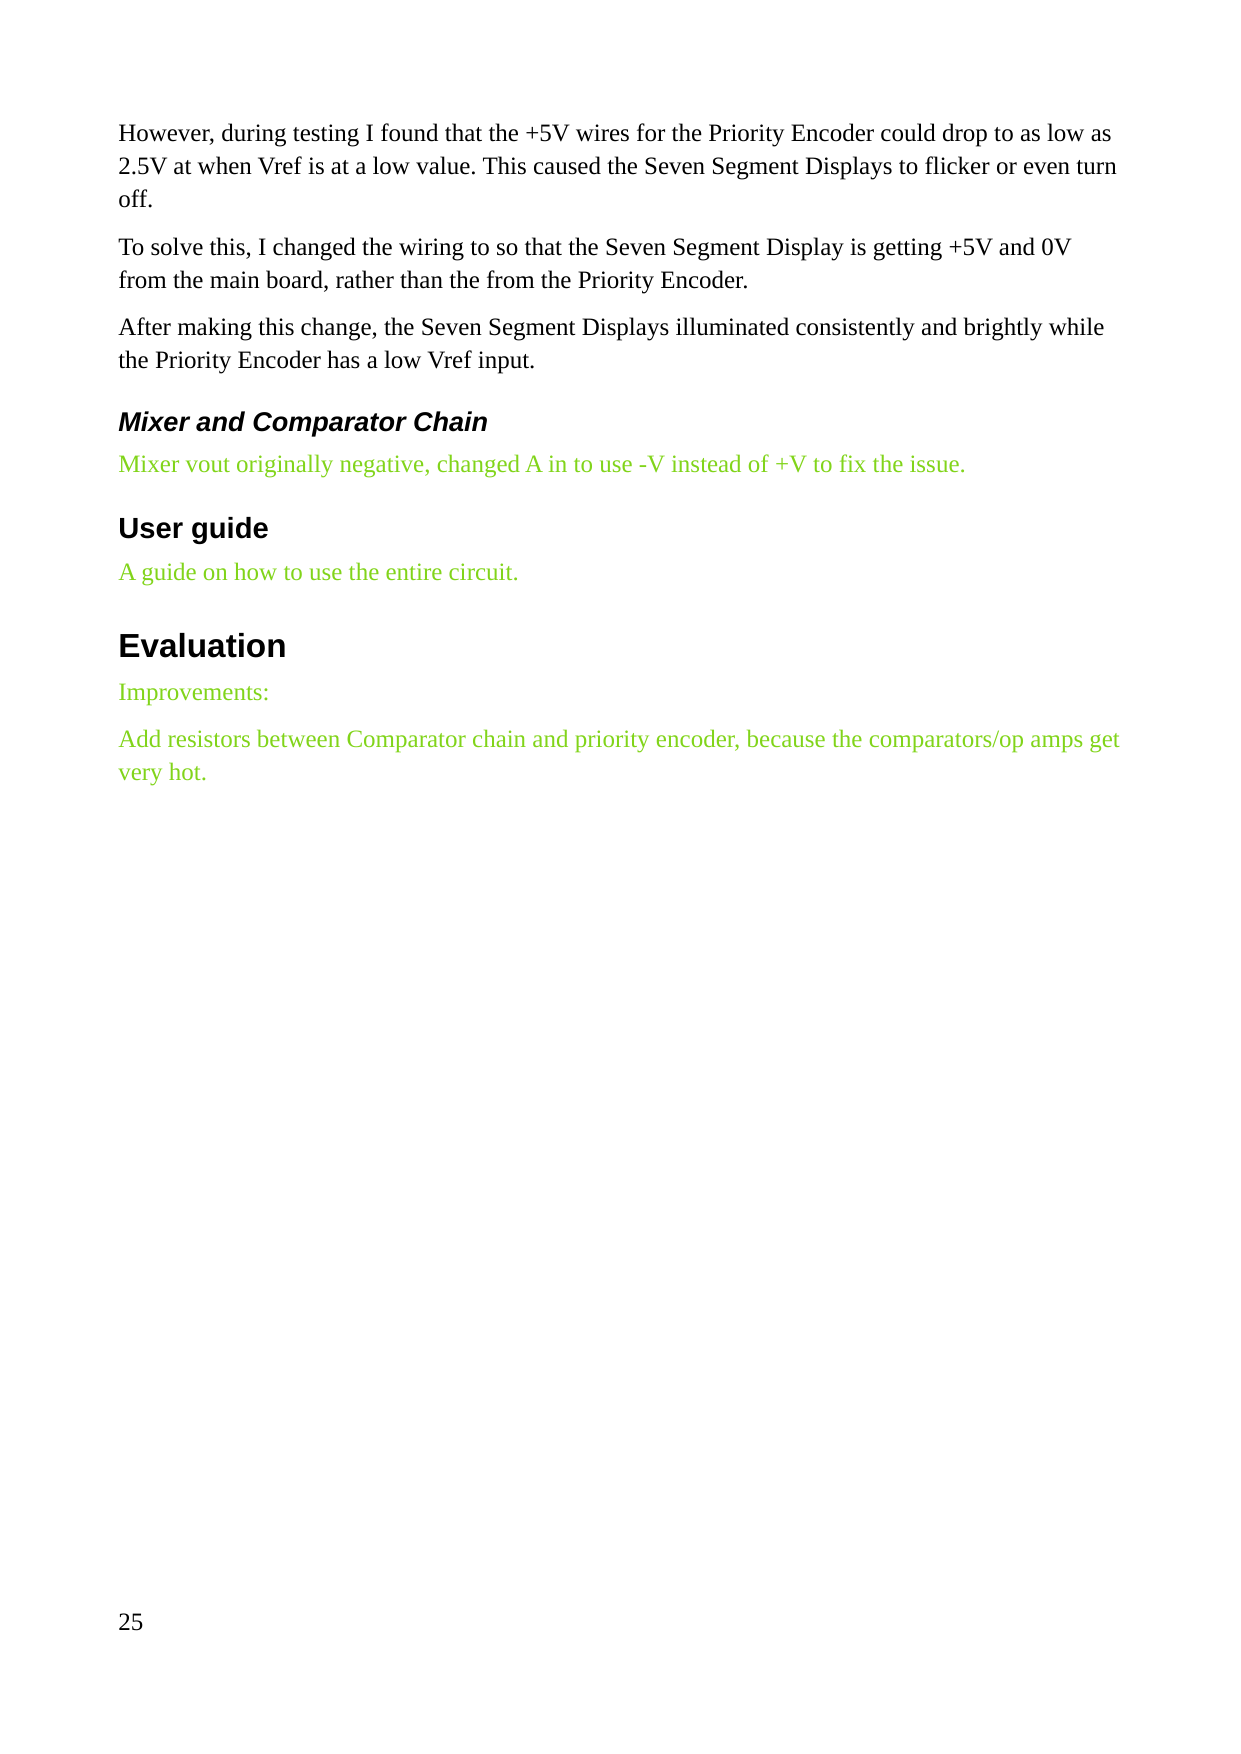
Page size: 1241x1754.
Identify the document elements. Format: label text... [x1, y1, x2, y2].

text A guide on how to use the entire circuit. [118, 557, 1122, 586]
text Mixer vout originally negative, changed A in to use -V instead of +V to fix the issue. [118, 449, 1122, 478]
subtitle Mixer and Comparator Chain [118, 406, 1122, 437]
text Improvements: [118, 677, 1122, 706]
text After making this change, the Seven Segment Displays illuminated consistently and brightly while the Priority Encoder has a low Vref input. [118, 312, 1122, 374]
text However, during testing I found that the +5V wires for the Priority Encoder could drop to as low as 2.5V at when Vref is at a low value. This caused the Seven Segment Displays to flicker or even turn off. [118, 118, 1122, 213]
subtitle Evaluation [118, 626, 1122, 664]
subtitle User guide [118, 511, 1122, 545]
text To solve this, I changed the wiring to so that the Seven Segment Display is getting +5V and 0V from the main board, rather than the from the Priority Encoder. [118, 232, 1122, 293]
text Add resistors between Comparator chain and priority encoder, because the comparators/op amps get very hot. [118, 724, 1122, 786]
